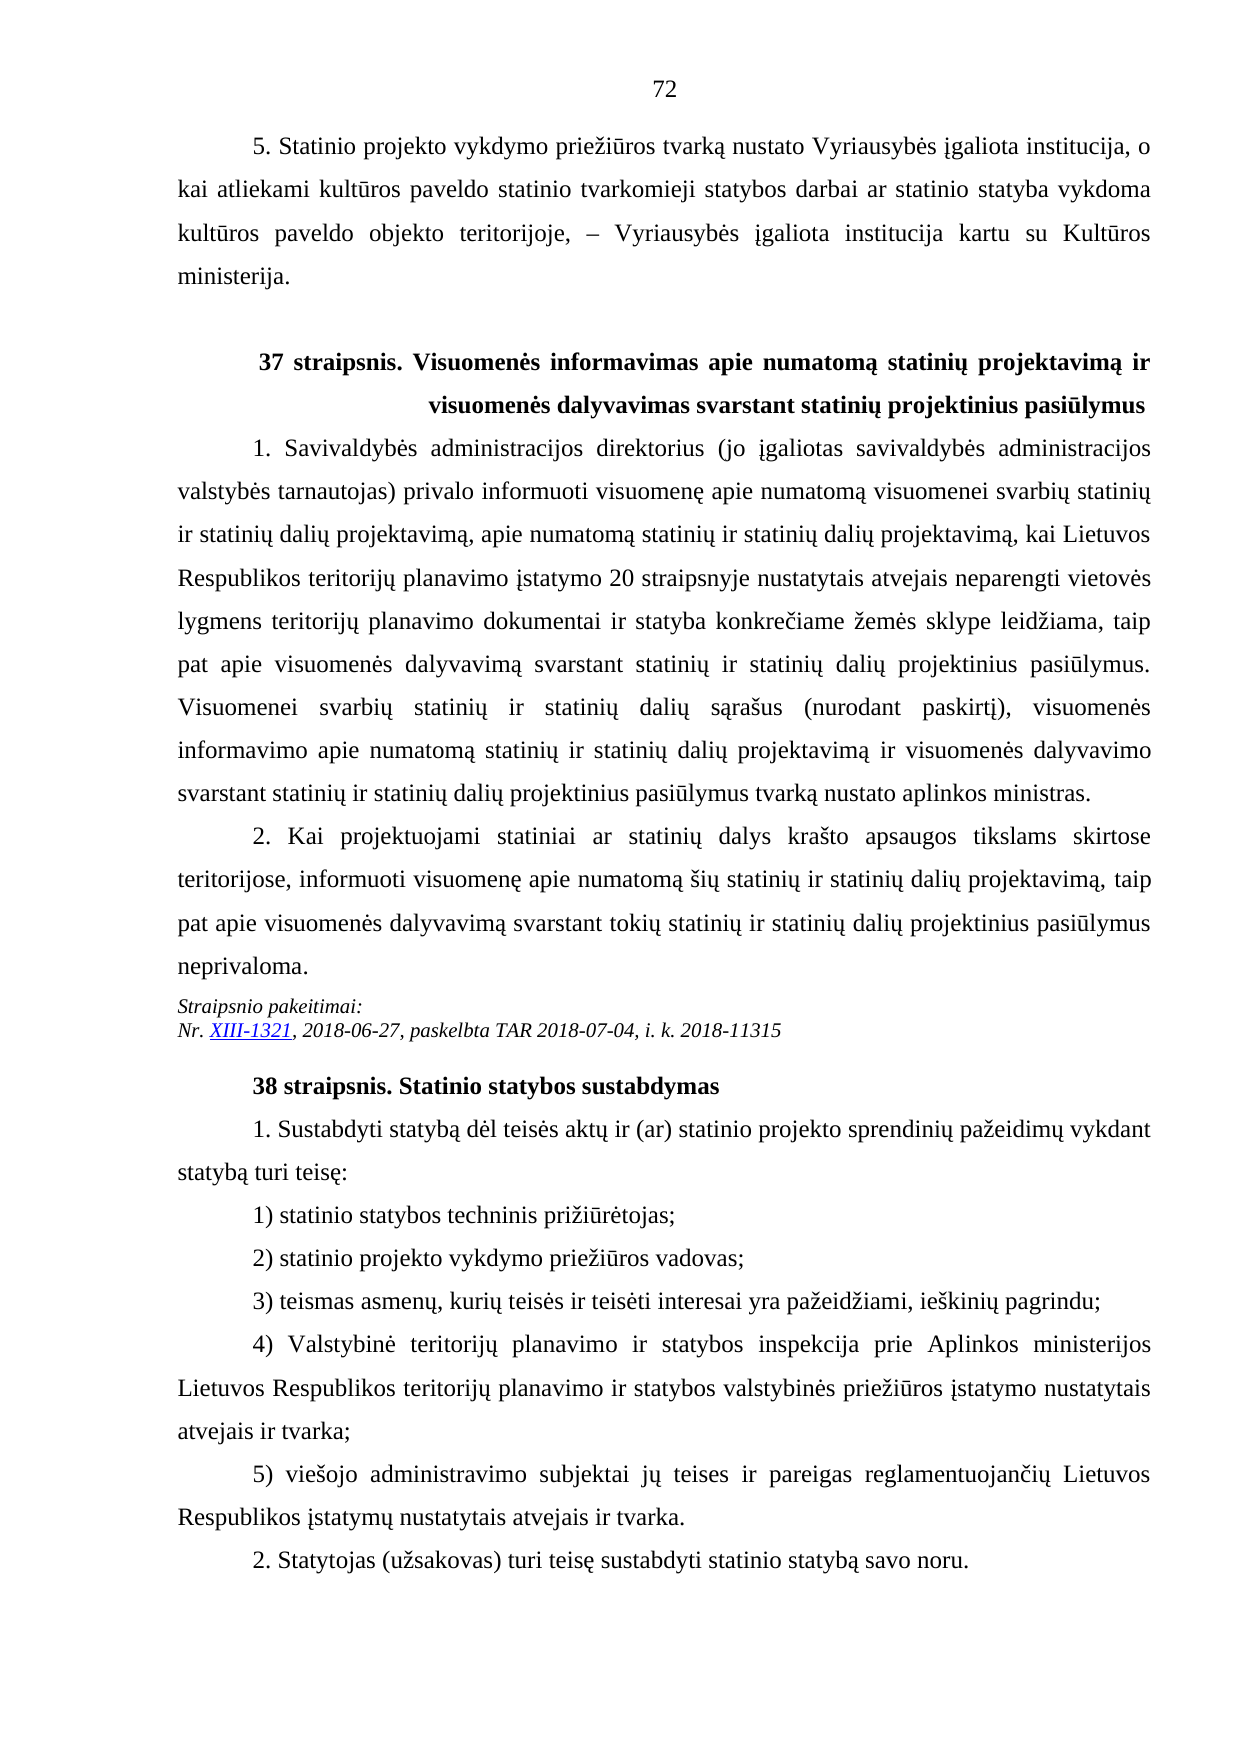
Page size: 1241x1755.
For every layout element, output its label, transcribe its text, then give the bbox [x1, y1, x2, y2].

text 4) Valstybinė teritorijų planavimo ir statybos inspekcija prie Aplinkos ministerijos Lietuvos Respublikos teritorijų planavimo ir statybos valstybinės priežiūros įstatymo nustatytais atvejais ir tvarka; [177, 1329, 1152, 1444]
text 2. Statytojas (užsakovas) turi teisę sustabdyti statinio statybą savo noru. [177, 1545, 1152, 1574]
text 5. Statinio projekto vykdymo priežiūros tvarką nustato Vyriausybės įgaliota institucija, o kai atliekami kultūros paveldo statinio tvarkomieji statybos darbai ar statinio statyba vykdoma kultūros paveldo objekto teritorijoje, – Vyriausybės įgaliota institucija kartu su Kultūros ministerija. [177, 131, 1152, 289]
text 3) teismas asmenų, kurių teisės ir teisėti interesai yra pažeidžiami, ieškinių pagrindu; [177, 1286, 1152, 1315]
text 1) statinio statybos techninis prižiūrėtojas; [177, 1200, 1152, 1229]
text 2. Kai projektuojami statiniai ar statinių dalys krašto apsaugos tikslams skirtose teritorijose, informuoti visuomenę apie numatomą šių statinių ir statinių dalių projektavimą, taip pat apie visuomenės dalyvavimą svarstant tokių statinių ir statinių dalių projektinius pasiūlymus neprivaloma. [177, 821, 1152, 979]
text 1. Sustabdyti statybą dėl teisės aktų ir (ar) statinio projekto sprendinių pažeidimų vykdant statybą turi teisę: [177, 1114, 1152, 1186]
text 5) viešojo administravimo subjektai jų teises ir pareigas reglamentuojančių Lietuvos Respublikos įstatymų nustatytais atvejais ir tvarka. [177, 1459, 1152, 1531]
text 37 straipsnis. Visuomenės informavimas apie numatomą statinių projektavimą ir visuomenės dalyvavimas svarstant statinių projektinius pasiūlymus [259, 347, 1152, 419]
text Straipsnio pakeitimai: [177, 994, 1152, 1018]
text 2) statinio projekto vykdymo priežiūros vadovas; [177, 1243, 1152, 1272]
text 38 straipsnis. Statinio statybos sustabdymas [177, 1071, 1152, 1099]
text 1. Savivaldybės administracijos direktorius (jo įgaliotas savivaldybės administracijos valstybės tarnautojas) privalo informuoti visuomenę apie numatomą visuomenei svarbių statinių ir statinių dalių projektavimą, apie numatomą statinių ir statinių dalių projektavimą, kai Lietuvos Respublikos teritorijų planavimo įstatymo 20 straipsnyje nustatytais atvejais neparengti vietovės lygmens teritorijų planavimo dokumentai ir statyba konkrečiame žemės sklype leidžiama, taip pat apie visuomenės dalyvavimą svarstant statinių ir statinių dalių projektinius pasiūlymus. Visuomenei svarbių statinių ir statinių dalių sąrašus (nurodant paskirtį), visuomenės informavimo apie numatomą statinių ir statinių dalių projektavimą ir visuomenės dalyvavimo svarstant statinių ir statinių dalių projektinius pasiūlymus tvarką nustato aplinkos ministras. [177, 433, 1152, 807]
text Nr. XIII-1321, 2018-06-27, paskelbta TAR 2018-07-04, i. k. 2018-11315 [177, 1018, 1152, 1042]
